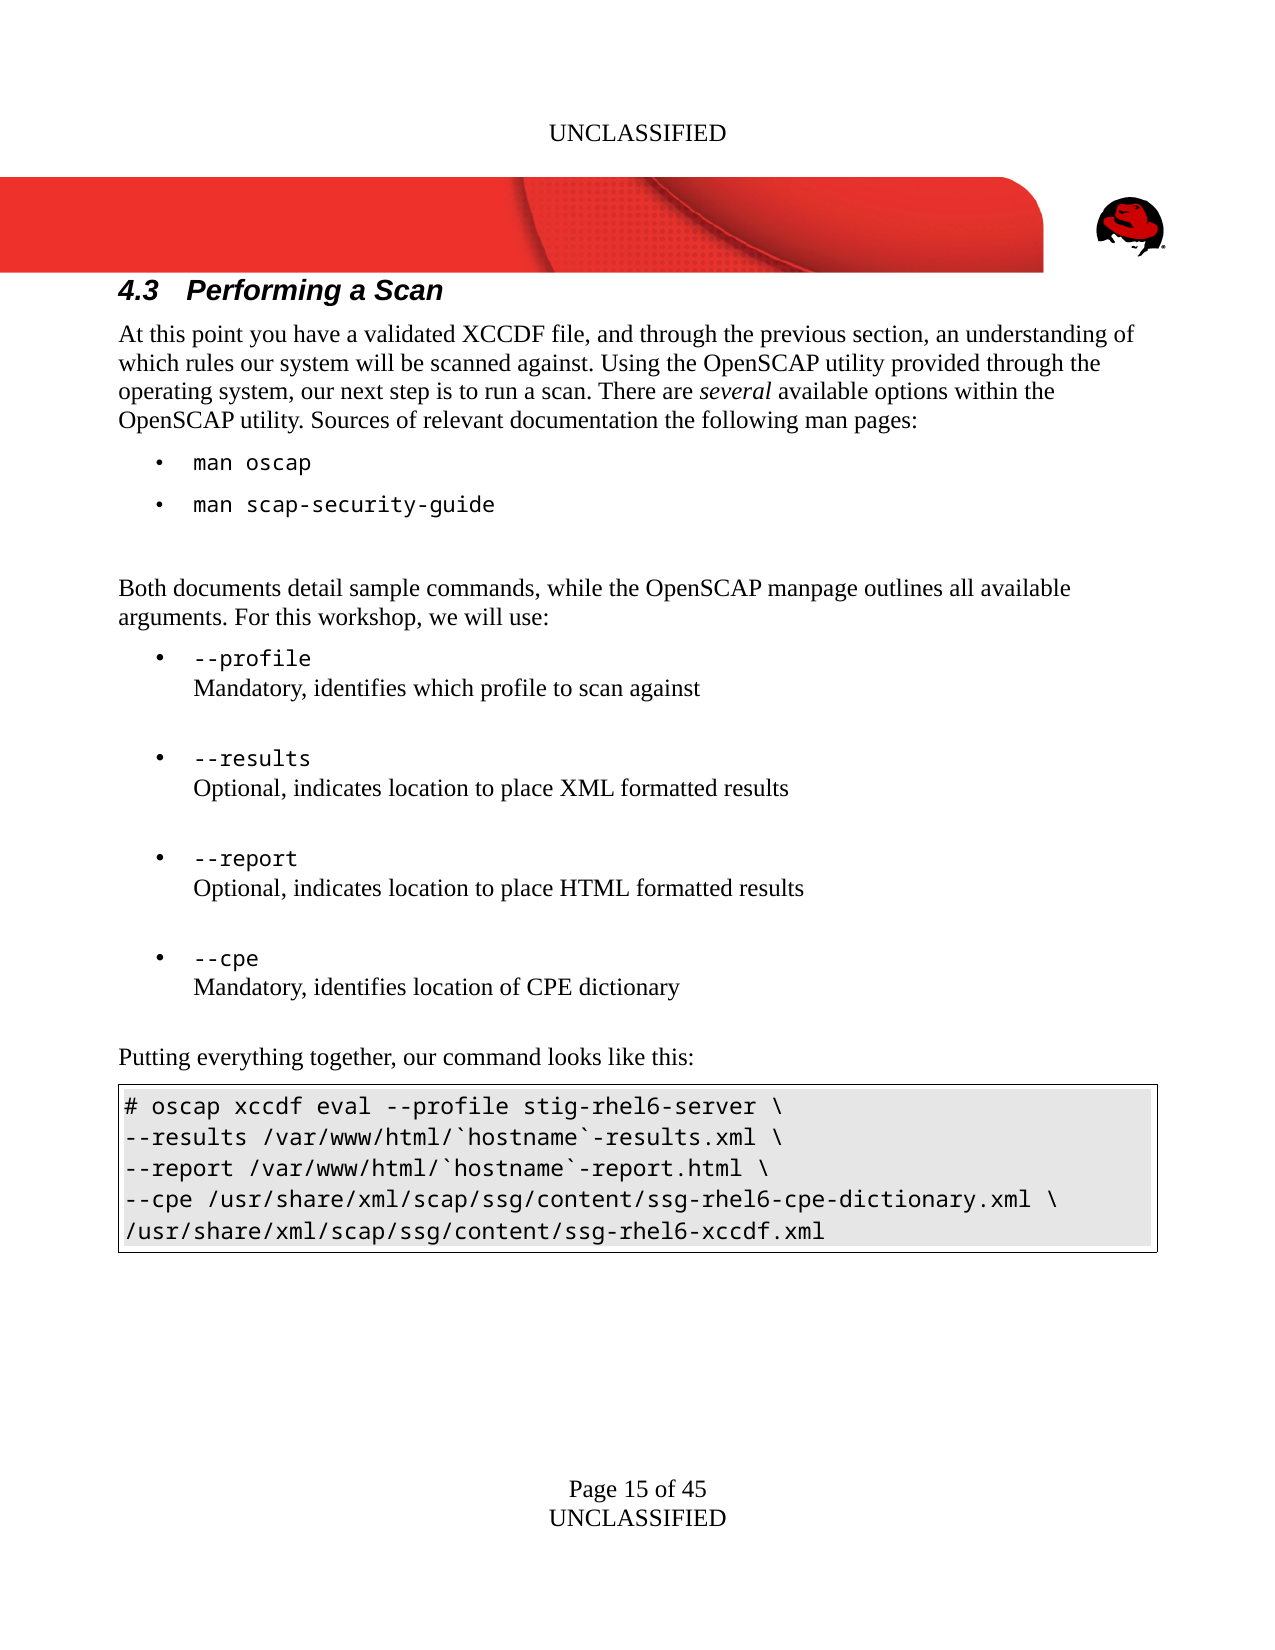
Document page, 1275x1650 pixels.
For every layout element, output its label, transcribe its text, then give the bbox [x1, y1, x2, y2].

list man oscap [156, 446, 1157, 476]
list man scap-security-guide [156, 489, 1157, 518]
text Putting everything together, our command looks like this: [118, 1042, 1157, 1071]
subtitle Performing a Scan [118, 273, 1157, 306]
list --results Optional, indicates location to place XML formatted results [156, 743, 1157, 830]
table_header # oscap xccdf eval --profile stig-rhel6-server \ --results /var/www/html/`hostname`-results.xml \ --report /var/www/html/`hostname`-report.html \ --cpe /usr/share/xml/scap/ssg/content/ssg-rhel6-cpe-dictionary.xml \ /usr/share/xml/scap/ssg/content/ssg-rhel6-xccdf.xml [119, 1085, 1157, 1252]
list --cpe Mandatory, identifies location of CPE dictionary [156, 943, 1157, 1030]
picture [0, 177, 1170, 273]
list --report Optional, indicates location to place HTML formatted results [156, 843, 1157, 930]
list --profile Mandatory, identifies which profile to scan against [156, 643, 1157, 731]
text Both documents detail sample commands, while the OpenSCAP manpage outlines all available arguments. For this workshop, we will use: [118, 573, 1157, 631]
text At this point you have a validated XCCDF file, and through the previous section, an understanding of which rules our system will be scanned against. Using the OpenSCAP utility provided through the operating system, our next step is to run a scan. There are several available options within the OpenSCAP utility. Sources of relevant documentation the following man pages: [118, 319, 1157, 434]
